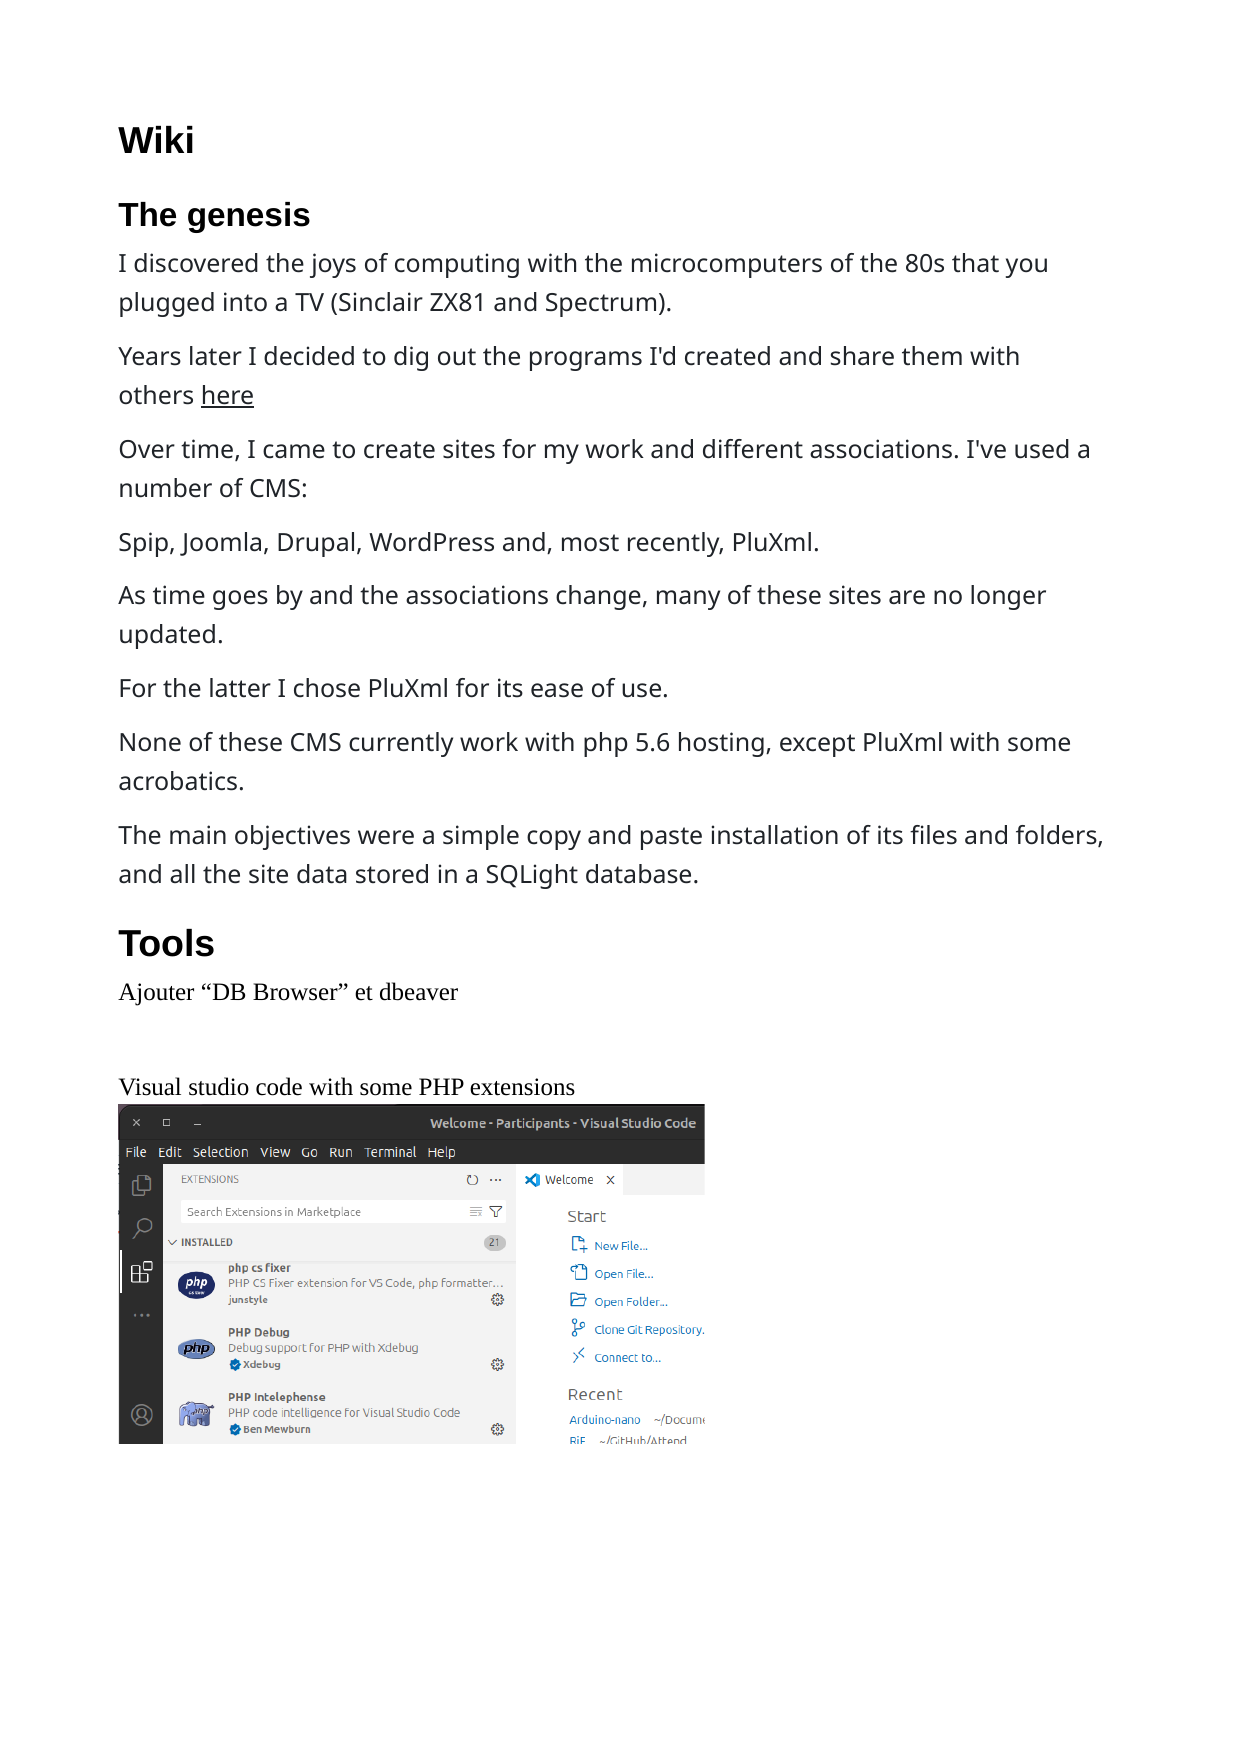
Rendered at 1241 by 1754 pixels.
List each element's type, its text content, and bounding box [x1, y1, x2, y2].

text The main objectives were a simple copy and paste installation of its files and folders, and all the site data stored in a SQLight database. [118, 818, 1122, 891]
text For the latter I chose PluXml for its ease of use. [118, 671, 1122, 705]
text Visual studio code with some PHP extensions [118, 1072, 1122, 1104]
text Years later I decided to dig out the programs I'd created and share them with others here [118, 338, 1122, 412]
text Ajouter “DB Browser” et dbeaver [118, 977, 1122, 1005]
text Spip, Joomla, Drupal, WordPress and, most recently, PluXml. [118, 524, 1122, 558]
subtitle Wiki [118, 118, 1122, 161]
text None of these CMS currently work with php 5.6 hosting, except PluXml with some acrobatics. [118, 725, 1122, 798]
picture [118, 1104, 705, 1444]
subtitle Tools [118, 921, 1122, 964]
text I discovered the joys of computing with the microcomputers of the 80s that you plugged into a TV (Sinclair ZX81 and Spectrum). [118, 246, 1122, 319]
text Over time, I came to create sites for my work and different associations. I've used a number of CMS: [118, 431, 1122, 504]
subtitle The genesis [118, 194, 1122, 233]
text As time goes by and the associations change, many of these sites are no longer updated. [118, 578, 1122, 651]
